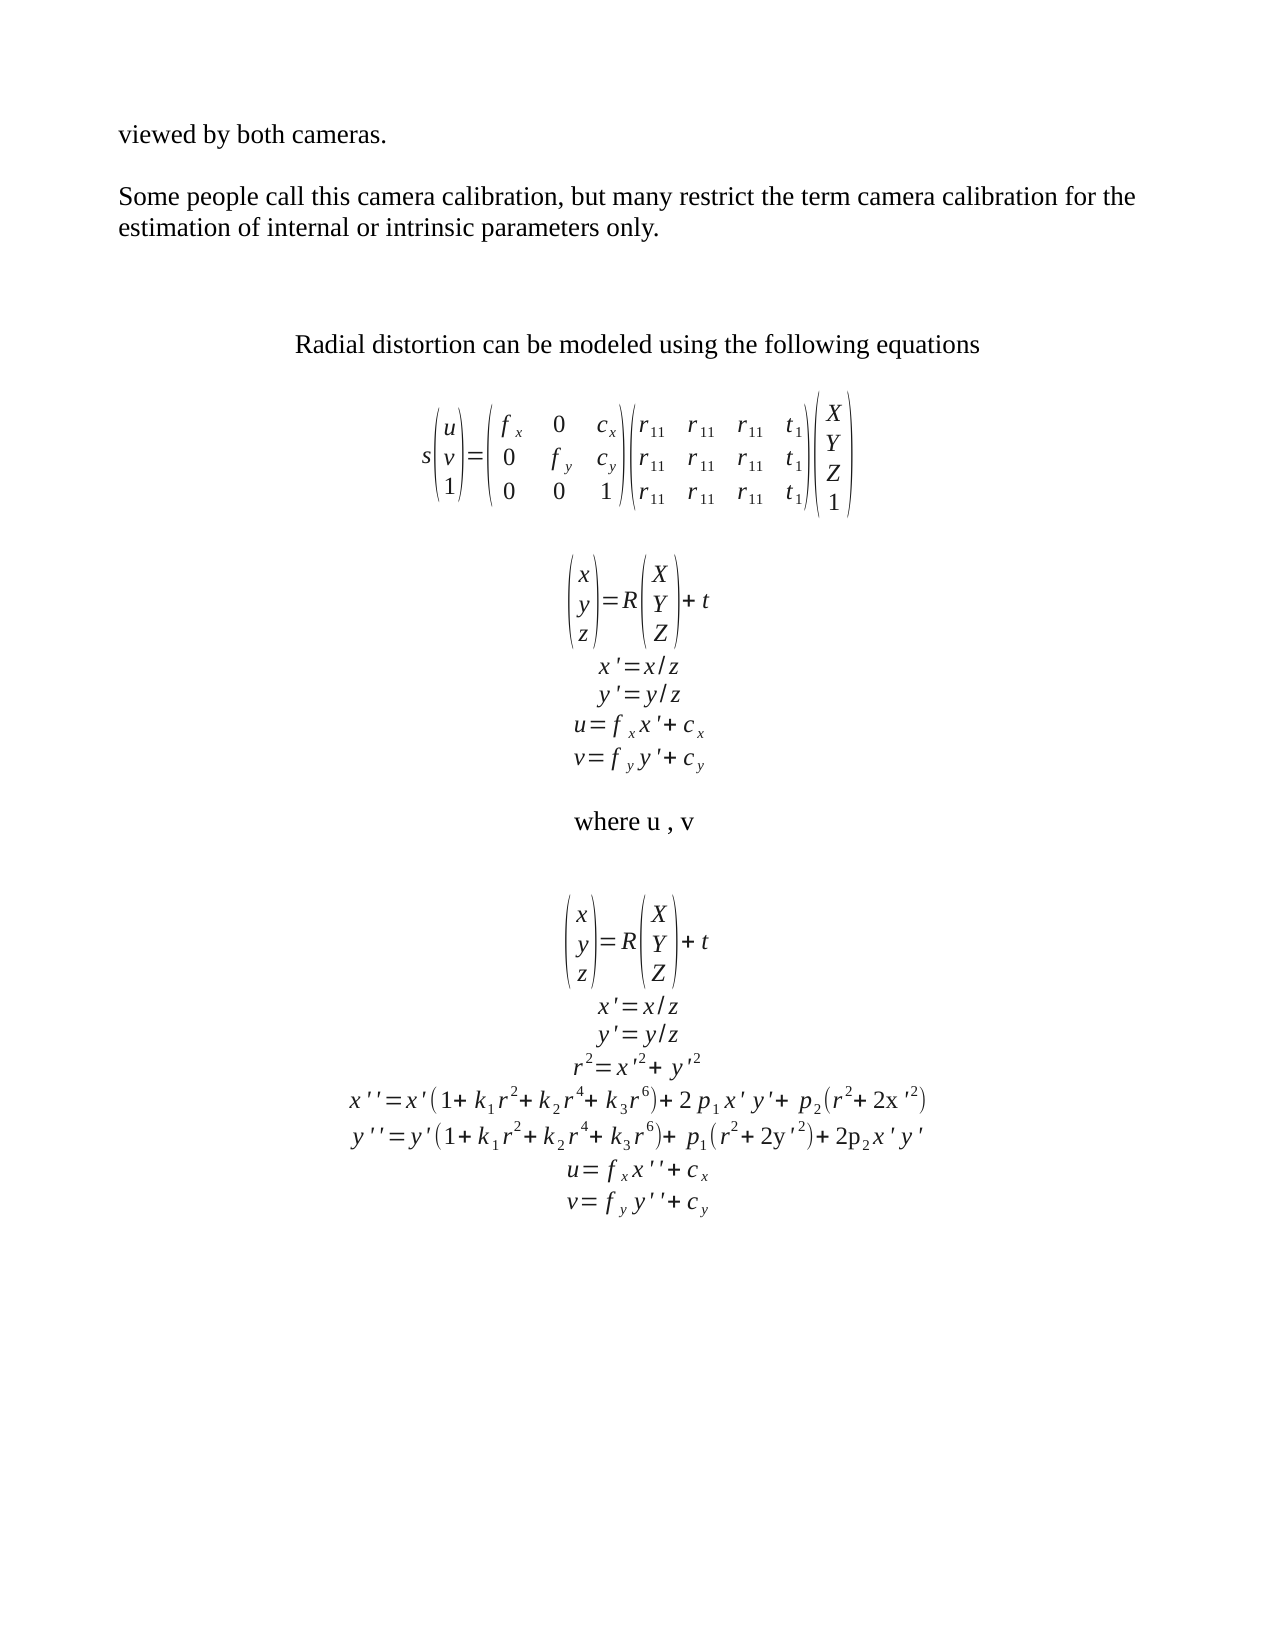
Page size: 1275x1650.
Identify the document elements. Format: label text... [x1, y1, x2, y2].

text where u , v [118, 805, 1157, 836]
text Radial distortion can be modeled using the following equations [118, 328, 1157, 359]
text viewed by both cameras. [118, 118, 1157, 149]
text Some people call this camera calibration, but many restrict the term camera calibration for the estimation of internal or intrinsic parameters only. [118, 180, 1157, 243]
